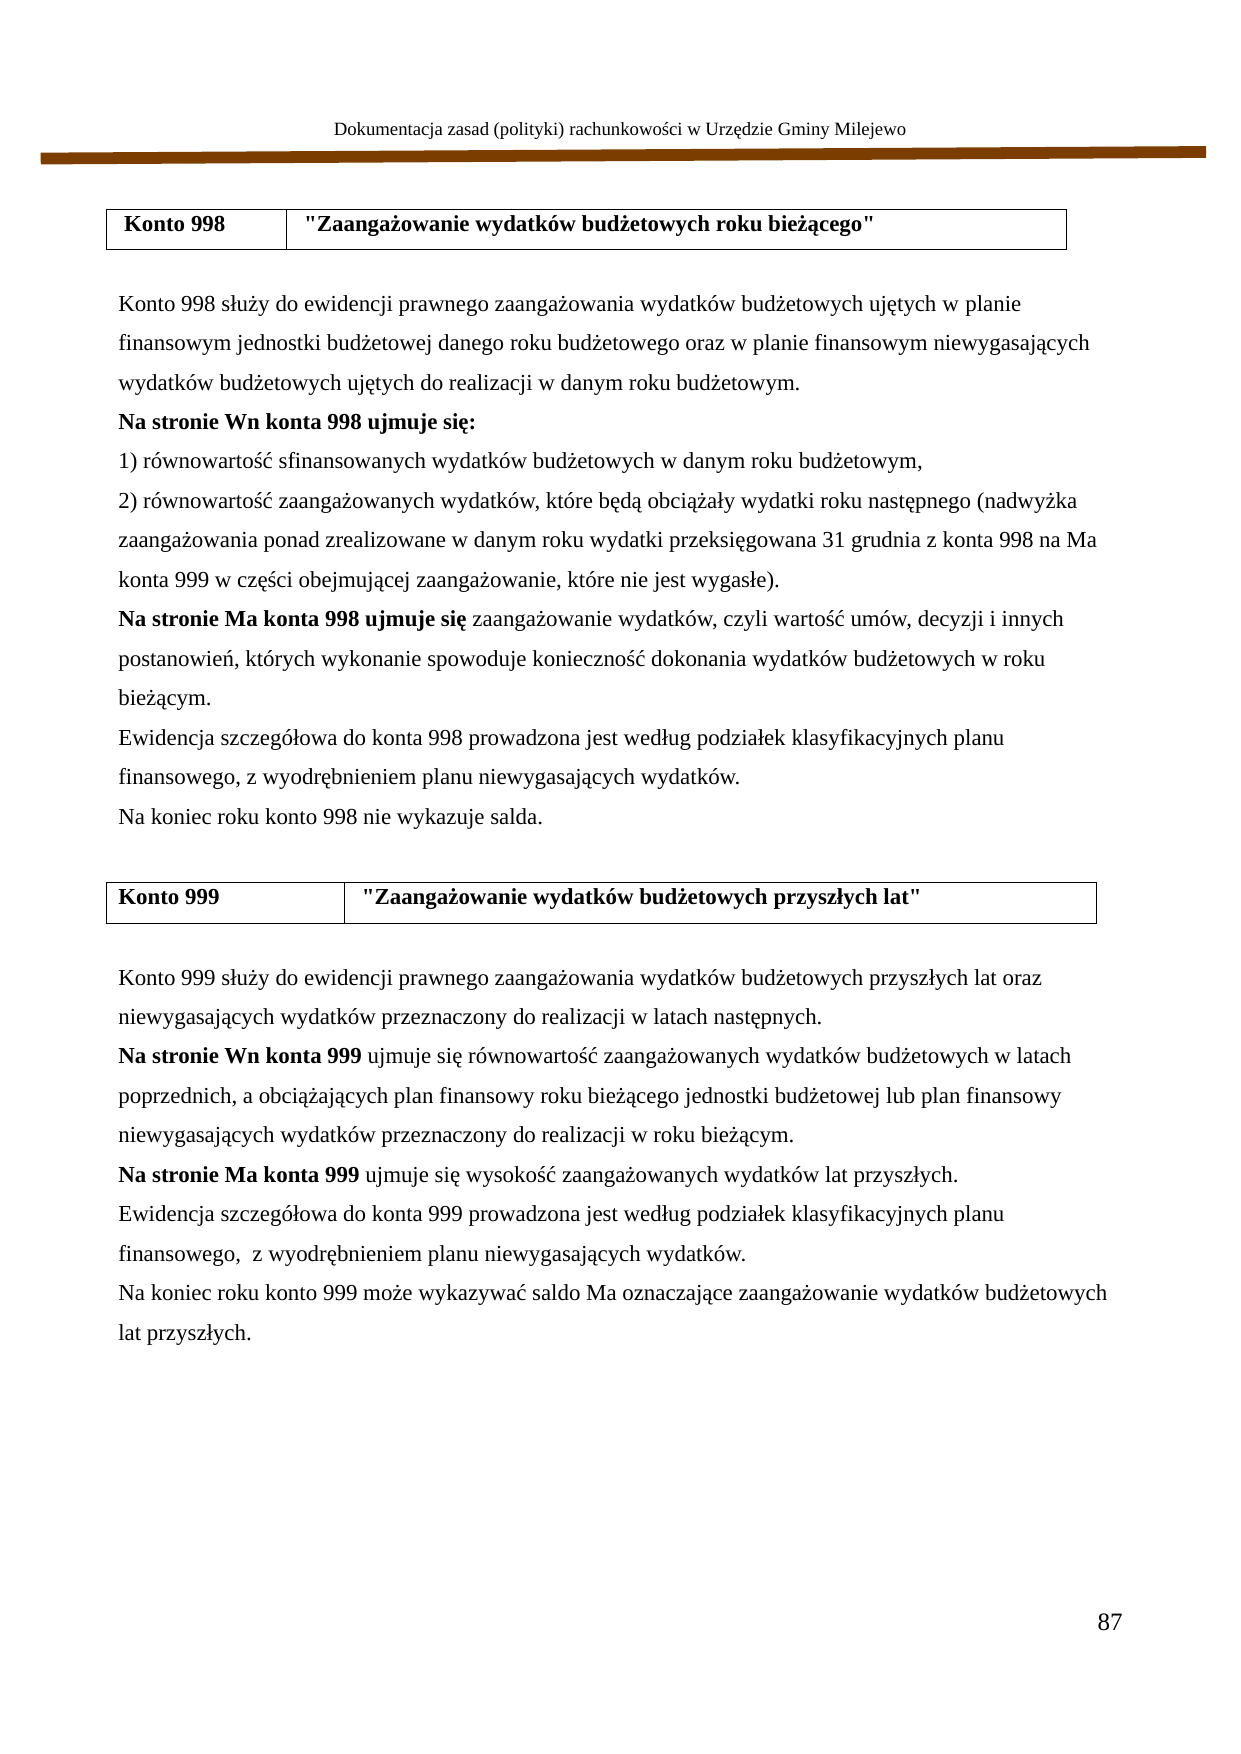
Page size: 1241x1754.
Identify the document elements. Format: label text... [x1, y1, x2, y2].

text Ewidencja szczegółowa do konta 999 prowadzona jest według podziałek klasyfikacyjnych planu finansowego, z wyodrębnieniem planu niewygasających wydatków. [118, 1201, 1122, 1266]
table_header "Zaangażowanie wydatków budżetowych przyszłych lat" [345, 883, 1096, 923]
text Konto 999 służy do ewidencji prawnego zaangażowania wydatków budżetowych przyszłych lat oraz niewygasających wydatków przeznaczony do realizacji w latach następnych. [118, 964, 1122, 1029]
text Na koniec roku konto 999 może wykazywać saldo Ma oznaczające zaangażowanie wydatków budżetowych lat przyszłych. [118, 1279, 1122, 1345]
text Konto 998 służy do ewidencji prawnego zaangażowania wydatków budżetowych ujętych w planie finansowym jednostki budżetowej danego roku budżetowego oraz w planie finansowym niewygasających wydatków budżetowych ujętych do realizacji w danym roku budżetowym. [118, 290, 1122, 395]
text Na koniec roku konto 998 nie wykazuje salda. [118, 803, 1122, 829]
text Na stronie Wn konta 998 ujmuje się: [118, 408, 1122, 434]
table_header Konto 998 [107, 210, 286, 249]
table_header Konto 999 [107, 883, 344, 923]
text Ewidencja szczegółowa do konta 998 prowadzona jest według podziałek klasyfikacyjnych planu finansowego, z wyodrębnieniem planu niewygasających wydatków. [118, 724, 1122, 790]
text Na stronie Wn konta 999 ujmuje się równowartość zaangażowanych wydatków budżetowych w latach poprzednich, a obciążających plan finansowy roku bieżącego jednostki budżetowej lub plan finansowy niewygasających wydatków przeznaczony do realizacji w roku bieżącym. [118, 1043, 1122, 1148]
table_header "Zaangażowanie wydatków budżetowych roku bieżącego" [287, 210, 1066, 249]
text 2) równowartość zaangażowanych wydatków, które będą obciążały wydatki roku następnego (nadwyżka zaangażowania ponad zrealizowane w danym roku wydatki przeksięgowana 31 grudnia z konta 998 na Ma konta 999 w części obejmującej zaangażowanie, które nie jest wygasłe). [118, 487, 1122, 592]
text 1) równowartość sfinansowanych wydatków budżetowych w danym roku budżetowym, [118, 448, 1122, 474]
text Na stronie Ma konta 999 ujmuje się wysokość zaangażowanych wydatków lat przyszłych. [118, 1161, 1122, 1187]
text Na stronie Ma konta 998 ujmuje się zaangażowanie wydatków, czyli wartość umów, decyzji i innych postanowień, których wykonanie spowoduje konieczność dokonania wydatków budżetowych w roku bieżącym. [118, 606, 1122, 711]
